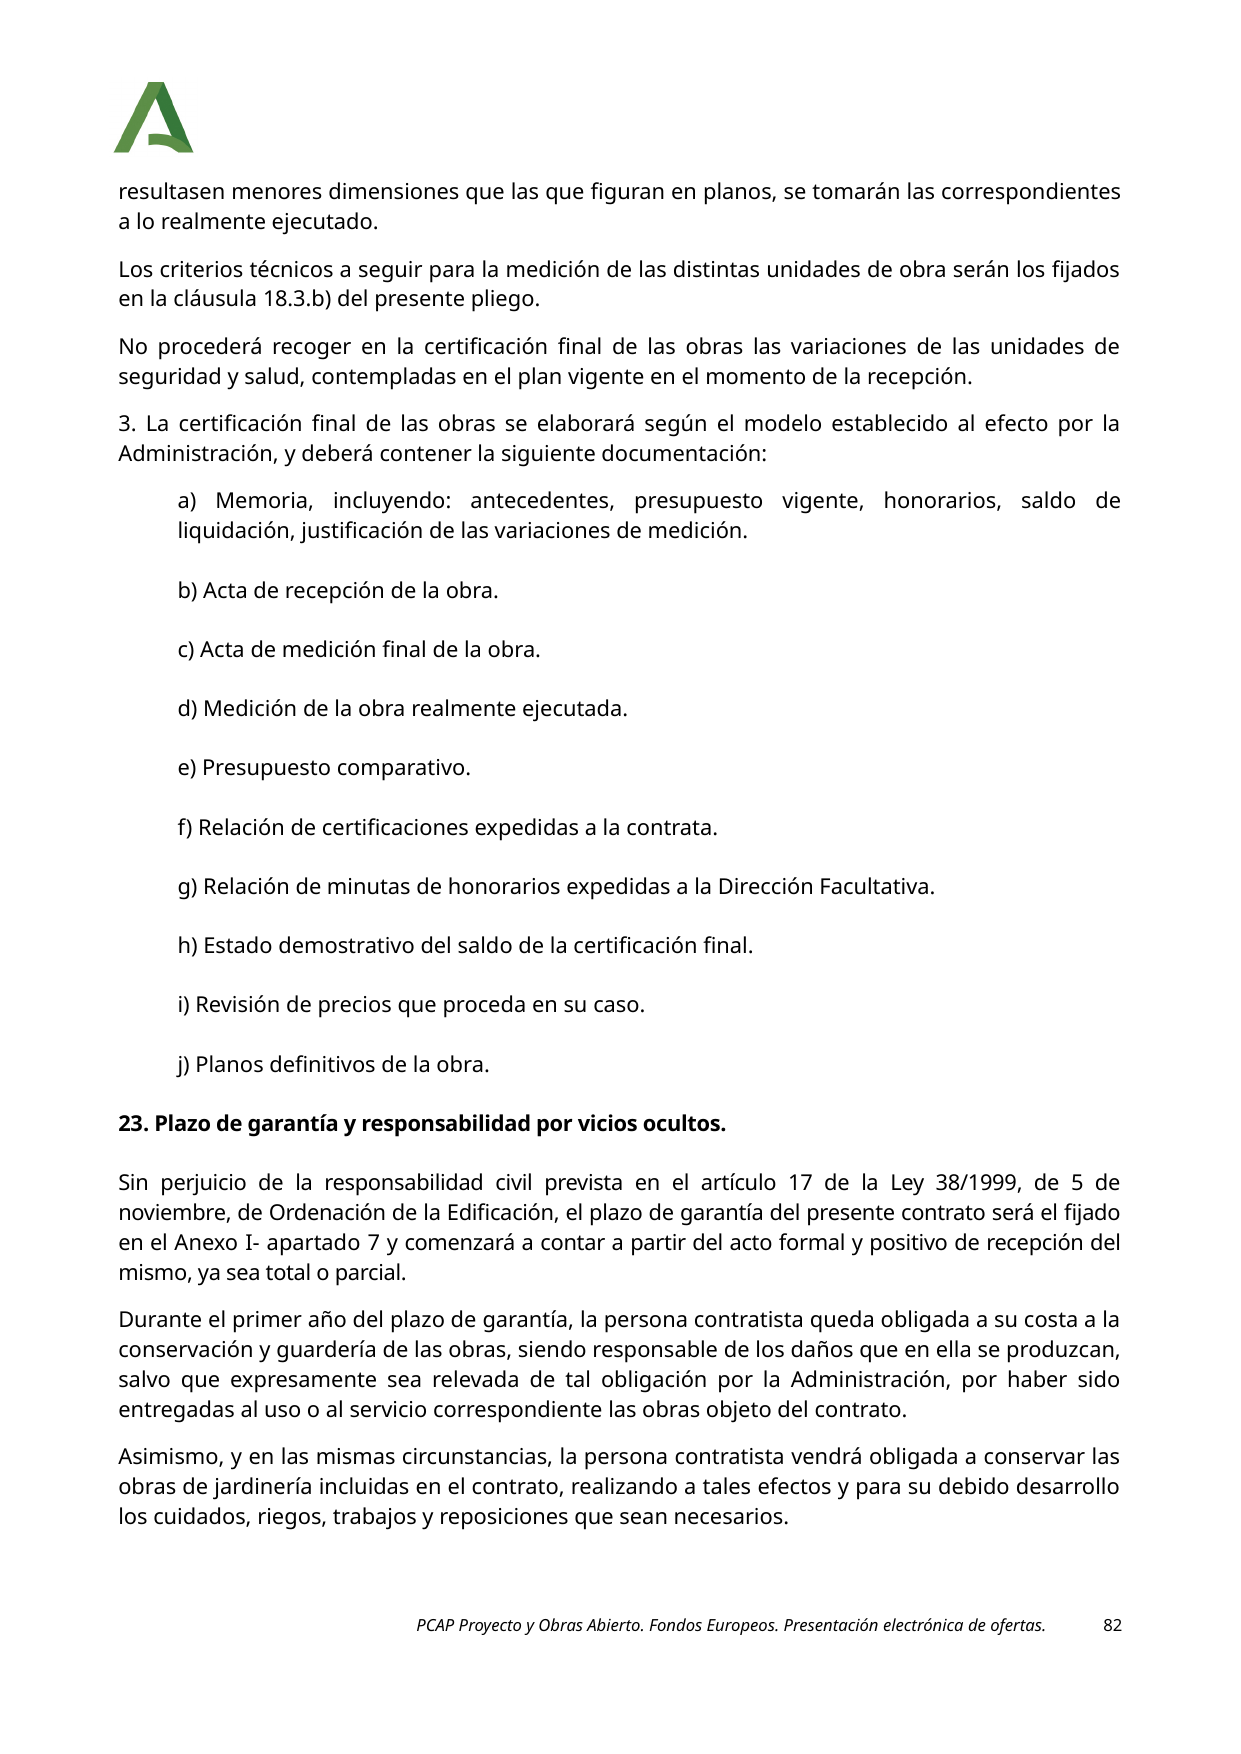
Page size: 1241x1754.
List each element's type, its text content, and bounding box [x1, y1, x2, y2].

text e) Presupuesto comparativo. [177, 752, 1122, 782]
text Durante el primer año del plazo de garantía, la persona contratista queda obligada a su costa a la conservación y guardería de las obras, siendo responsable de los daños que en ella se produzcan, salvo que expresamente sea relevada de tal obligación por la Administración, por haber sido entregadas al uso o al servicio correspondiente las obras objeto del contrato. [118, 1304, 1122, 1423]
subtitle 23. Plazo de garantía y responsabilidad por vicios ocultos. [118, 1108, 1122, 1138]
text No procederá recoger en la certificación final de las obras las variaciones de las unidades de seguridad y salud, contempladas en el plan vigente en el momento de la recepción. [118, 331, 1122, 391]
text b) Acta de recepción de la obra. [177, 574, 1122, 604]
text c) Acta de medición final de la obra. [177, 634, 1122, 664]
text Asimismo, y en las mismas circunstancias, la persona contratista vendrá obligada a conservar las obras de jardinería incluidas en el contrato, realizando a tales efectos y para su debido desarrollo los cuidados, riegos, trabajos y reposiciones que sean necesarios. [118, 1441, 1122, 1530]
text d) Medición de la obra realmente ejecutada. [177, 693, 1122, 723]
text h) Estado demostrativo del saldo de la certificación final. [177, 930, 1122, 960]
picture [109, 77, 198, 157]
text resultasen menores dimensiones que las que figuran en planos, se tomarán las correspondientes a lo realmente ejecutado. [118, 176, 1122, 236]
text a) Memoria, incluyendo: antecedentes, presupuesto vigente, honorarios, saldo de liquidación, justificación de las variaciones de medición. [177, 486, 1122, 545]
text 3. La certificación final de las obras se elaborará según el modelo establecido al efecto por la Administración, y deberá contener la siguiente documentación: [118, 408, 1122, 468]
text f) Relación de certificaciones expedidas a la contrata. [177, 812, 1122, 841]
text j) Planos definitivos de la obra. [177, 1049, 1122, 1078]
text g) Relación de minutas de honorarios expedidas a la Dirección Facultativa. [177, 871, 1122, 901]
text Los criterios técnicos a seguir para la medición de las distintas unidades de obra serán los fijados en la cláusula 18.3.b) del presente pliego. [118, 254, 1122, 313]
text i) Revisión de precios que proceda en su caso. [177, 989, 1122, 1019]
text Sin perjuicio de la responsabilidad civil prevista en el artículo 17 de la Ley 38/1999, de 5 de noviembre, de Ordenación de la Edificación, el plazo de garantía del presente contrato será el fijado en el Anexo I- apartado 7 y comenzará a contar a partir del acto formal y positivo de recepción del mismo, ya sea total o parcial. [118, 1167, 1122, 1286]
